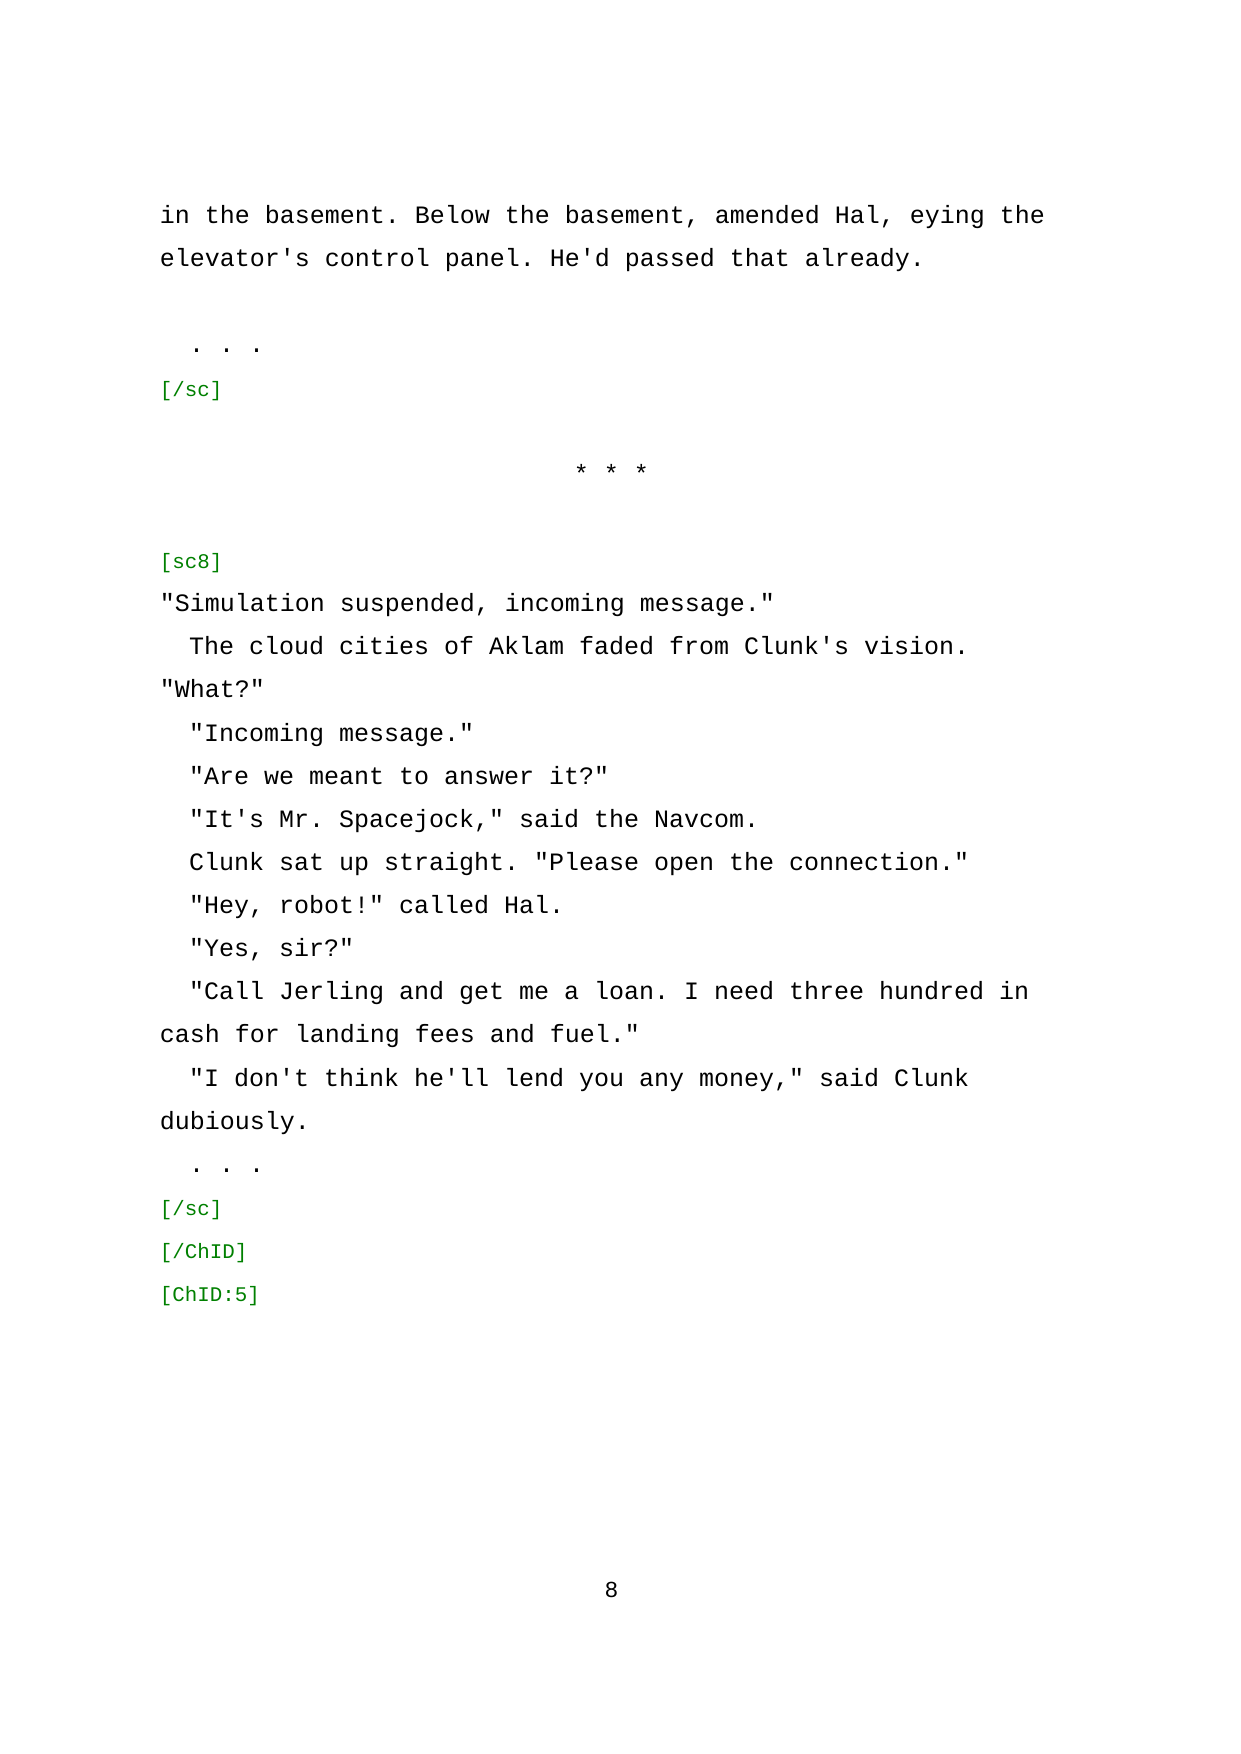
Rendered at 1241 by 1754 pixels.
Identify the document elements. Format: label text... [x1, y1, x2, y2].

text in the basement. Below the basement, amended Hal, eying the elevator's control panel. He'd passed that already. [159, 189, 1063, 275]
subtitle * * * [159, 448, 1063, 491]
text [sc8] [159, 534, 1063, 577]
text "Call Jerling and get me a loan. I need three hundred in cash for landing fees and fuel." [159, 965, 1063, 1051]
text [/sc] [159, 1181, 1063, 1224]
text . . . [159, 318, 1063, 361]
text . . . [159, 1138, 1063, 1181]
text Clunk sat up straight. "Please open the connection." [159, 836, 1063, 879]
text "It's Mr. Spacejock," said the Navcom. [159, 793, 1063, 836]
text "Hey, robot!" called Hal. [159, 879, 1063, 922]
text The cloud cities of Aklam faded from Clunk's vision. "What?" [159, 620, 1063, 706]
text "I don't think he'll lend you any money," said Clunk dubiously. [159, 1051, 1063, 1138]
text [ChID:5] [159, 1267, 1063, 1310]
text "Incoming message." [159, 706, 1063, 749]
text [/sc] [159, 361, 1063, 404]
text [/ChID] [159, 1224, 1063, 1267]
text "Yes, sir?" [159, 922, 1063, 965]
text "Simulation suspended, incoming message." [159, 577, 1063, 620]
text "Are we meant to answer it?" [159, 749, 1063, 793]
